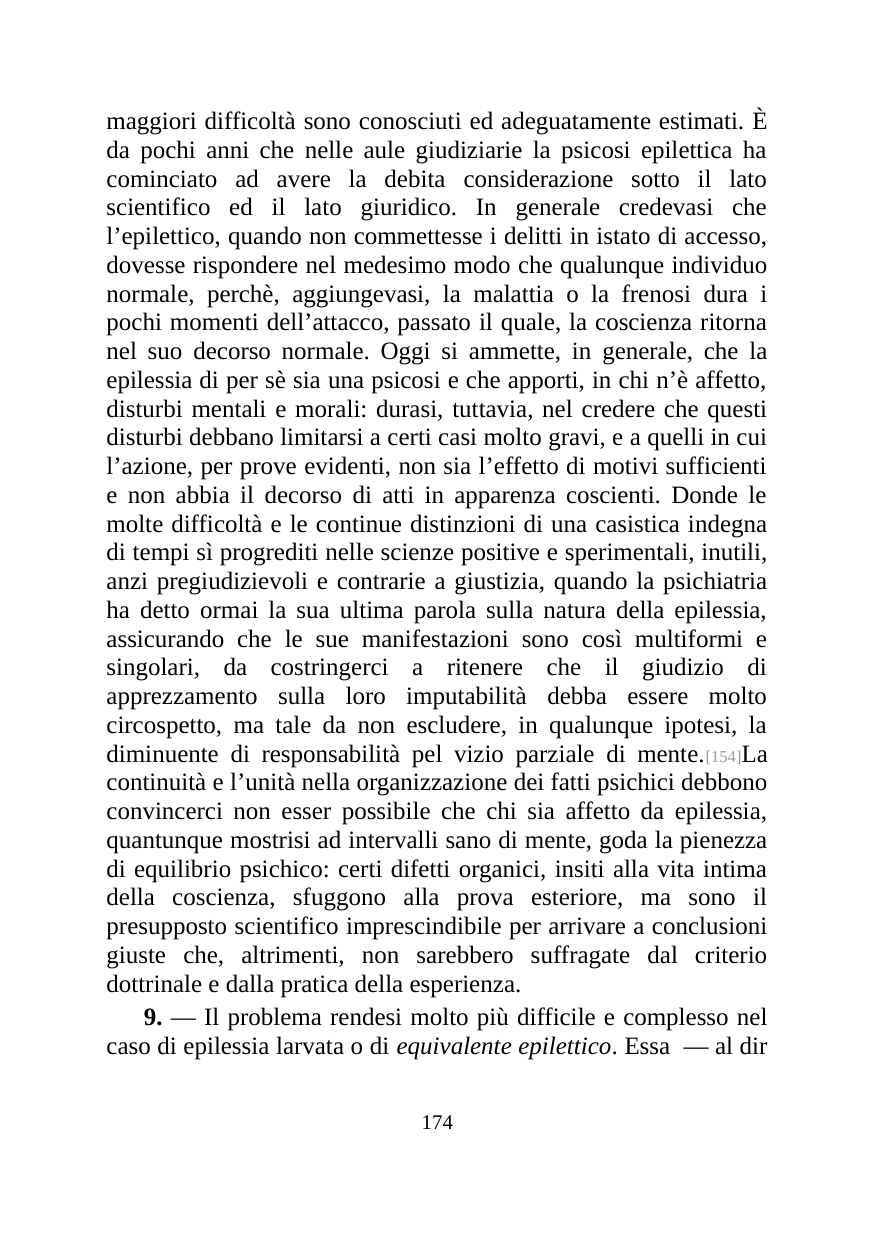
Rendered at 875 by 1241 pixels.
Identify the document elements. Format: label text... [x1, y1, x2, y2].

text maggiori difficoltà sono conosciuti ed adeguatamente estimati. È da pochi anni che nelle aule giudiziarie la psicosi epilettica ha cominciato ad avere la debita considerazione sotto il lato scientifico ed il lato giuridico. In generale credevasi che l’epilettico, quando non commettesse i delitti in istato di accesso, dovesse rispondere nel medesimo modo che qualunque individuo normale, perchè, aggiungevasi, la malattia o la frenosi dura i pochi momenti dell’attacco, passato il quale, la coscienza ritorna nel suo decorso normale. Oggi si ammette, in generale, che la epilessia di per sè sia una psicosi e che apporti, in chi n’è affetto, disturbi mentali e morali: durasi, tuttavia, nel credere che questi disturbi debbano limitarsi a certi casi molto gravi, e a quelli in cui l’azione, per prove evidenti, non sia l’effetto di motivi sufficienti e non abbia il decorso di atti in apparenza coscienti. Donde le molte difficoltà e le continue distinzioni di una casistica indegna di tempi sì progrediti nelle scienze positive e sperimentali, inutili, anzi pregiudizievoli e contrarie a giustizia, quando la psichiatria ha detto ormai la sua ultima parola sulla natura della epilessia, assicurando che le sue manifestazioni sono così multiformi e singolari, da costringerci a ritenere che il giudizio di apprezzamento sulla loro imputabilità debba essere molto circospetto, ma tale da non escludere, in qualunque ipotesi, la diminuente di responsabilità pel vizio parziale di mente.[154]La continuità e l’unità nella organizzazione dei fatti psichici debbono convincerci non esser possibile che chi sia affetto da epilessia, quantunque mostrisi ad intervalli sano di mente, goda la pienezza di equilibrio psichico: certi difetti organici, insiti alla vita intima della coscienza, sfuggono alla prova esteriore, ma sono il presupposto scientifico imprescindibile per arrivare a conclusioni giuste che, altrimenti, non sarebbero suffragate dal criterio dottrinale e dalla pratica della esperienza. [106, 106, 768, 997]
text 9. ― Il problema rendesi molto più difficile e complesso nel caso di epilessia larvata o di equivalente epilettico. Essa ― al dir [106, 1002, 768, 1060]
